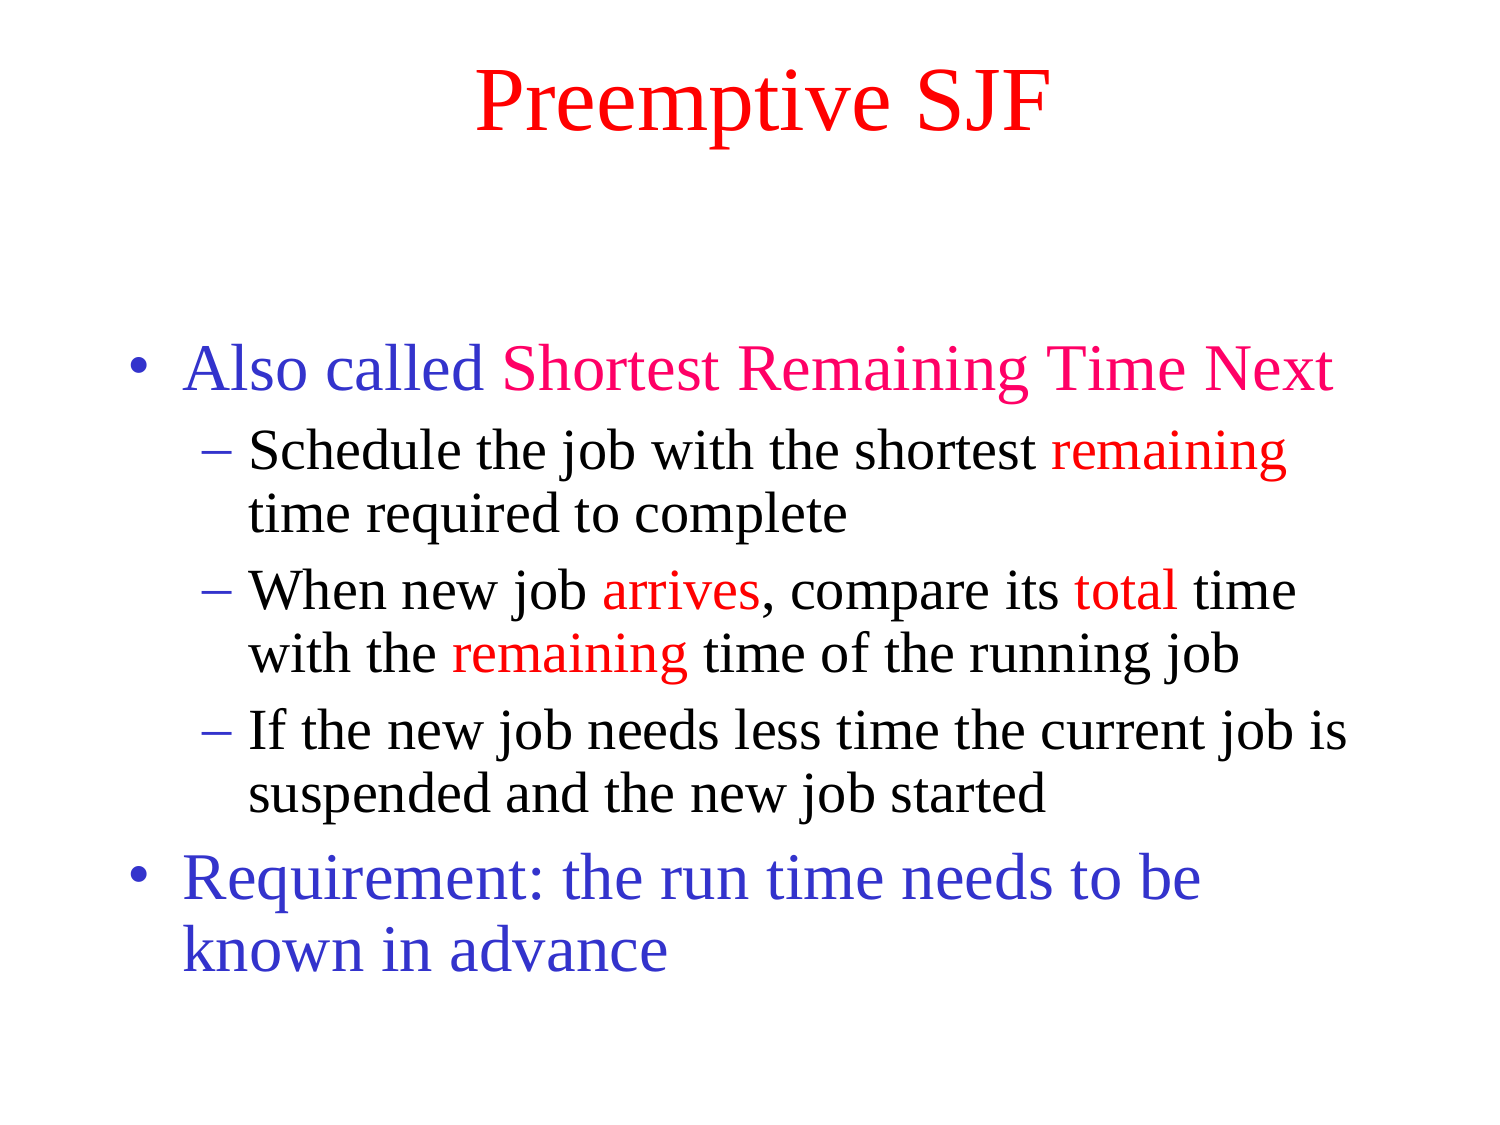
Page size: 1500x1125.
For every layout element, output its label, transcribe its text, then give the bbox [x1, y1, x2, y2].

text_box Also called Shortest Remaining Time Next Schedule the job with the shortest remaining time required to complete When new job arrives, compare its total time with the remaining time of the running job If the new job needs less time the current job is suspended and the new job started Requirement: the run time needs to be known in advance [112, 324, 1388, 1001]
text_box Preemptive SJF [126, 0, 1402, 188]
